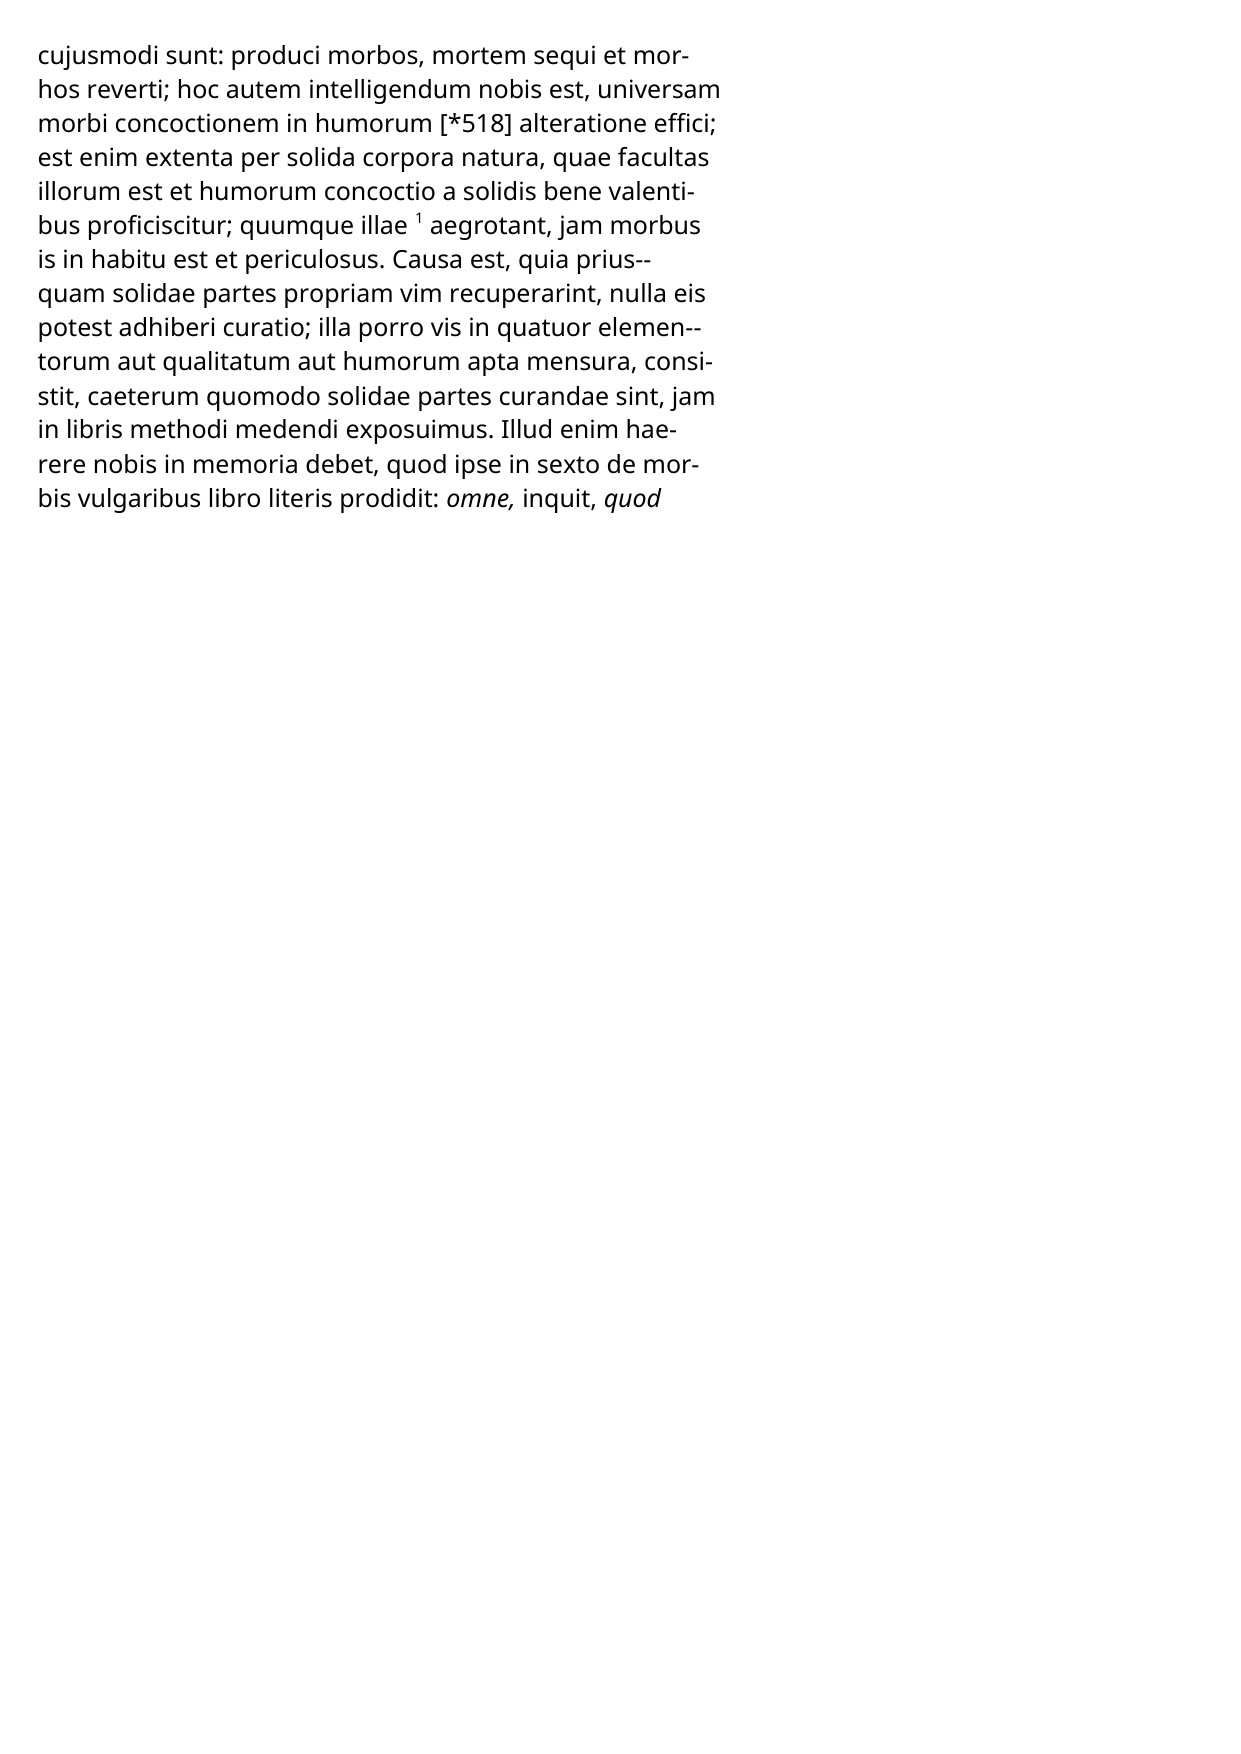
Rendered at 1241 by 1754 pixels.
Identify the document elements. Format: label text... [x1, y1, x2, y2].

text cujusmodi sunt: produci morbos, mortem sequi et mor- hos reverti; hoc autem intelligendum nobis est, universam morbi concoctionem in humorum [*518] alteratione effici; est enim extenta per solida corpora natura, quae facultas illorum est et humorum concoctio a solidis bene valenti- bus proficiscitur; quumque illae 1 aegrotant, jam morbus is in habitu est et periculosus. Causa est, quia prius-- quam solidae partes propriam vim recuperarint, nulla eis potest adhiberi curatio; illa porro vis in quatuor elemen-- torum aut qualitatum aut humorum apta mensura, consi- stit, caeterum quomodo solidae partes curandae sint, jam in libris methodi medendi exposuimus. Illud enim hae- rere nobis in memoria debet, quod ipse in sexto de mor- bis vulgaribus libro literis prodidit: omne, inquit, quod [37, 37, 1203, 514]
